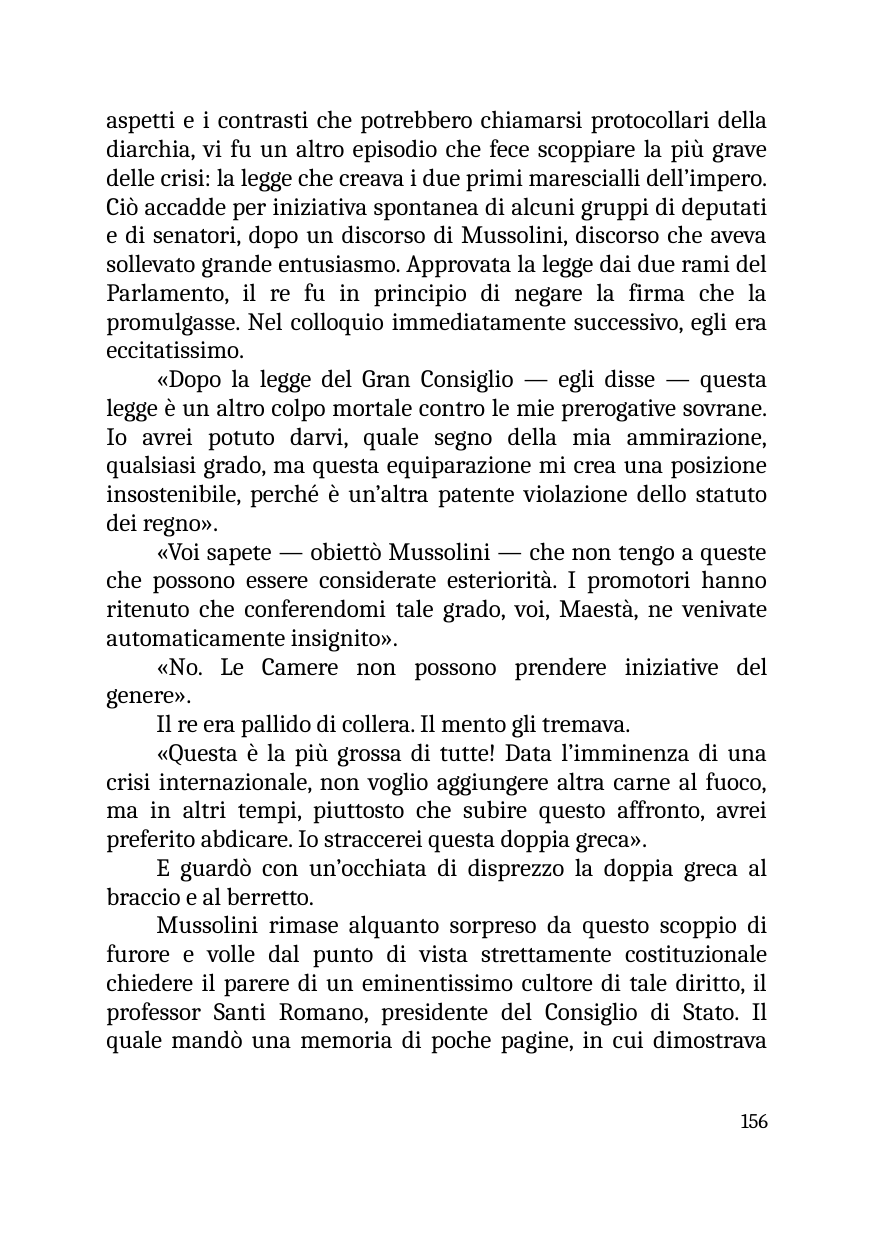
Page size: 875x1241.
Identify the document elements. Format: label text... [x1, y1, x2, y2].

text «Dopo la legge del Gran Consiglio — egli disse — questa legge è un altro colpo mortale contro le mie prerogative sovrane. Io avrei potuto darvi, quale segno della mia ammirazione, qualsiasi grado, ma questa equiparazione mi crea una posizione insostenibile, perché è un’altra patente violazione dello statuto dei regno». [106, 365, 768, 537]
text Il re era pallido di collera. Il mento gli tremava. [106, 710, 768, 739]
text Mussolini rimase alquanto sorpreso da questo scoppio di furore e volle dal punto di vista strettamente costituzionale chiedere il parere di un eminentissimo cultore di tale diritto, il professor Santi Romano, presidente del Consiglio di Stato. Il quale mandò una memoria di poche pagine, in cui dimostrava [106, 911, 768, 1055]
text «Voi sapete — obiettò Mussolini — che non tengo a queste che possono essere considerate esteriorità. I promotori hanno ritenuto che conferendomi tale grado, voi, Maestà, ne venivate automaticamente insignito». [106, 537, 768, 652]
text E guardò con un’occhiata di disprezzo la doppia greca al braccio e al berretto. [106, 854, 768, 911]
text «Questa è la più grossa di tutte! Data l’imminenza di una crisi internazionale, non voglio aggiungere altra carne al fuoco, ma in altri tempi, piuttosto che subire questo affronto, avrei preferito abdicare. Io straccerei questa doppia greca». [106, 739, 768, 854]
text aspetti e i contrasti che potrebbero chiamarsi protocollari della diarchia, vi fu un altro episodio che fece scoppiare la più grave delle crisi: la legge che creava i due primi marescialli dell’impero. Ciò accadde per iniziativa spontanea di alcuni gruppi di deputati e di senatori, dopo un discorso di Mussolini, discorso che aveva sollevato grande entusiasmo. Approvata la legge dai due rami del Parlamento, il re fu in principio di negare la firma che la promulgasse. Nel colloquio immediatamente successivo, egli era eccitatissimo. [106, 106, 768, 365]
text «No. Le Camere non possono prendere iniziative del genere». [106, 652, 768, 710]
